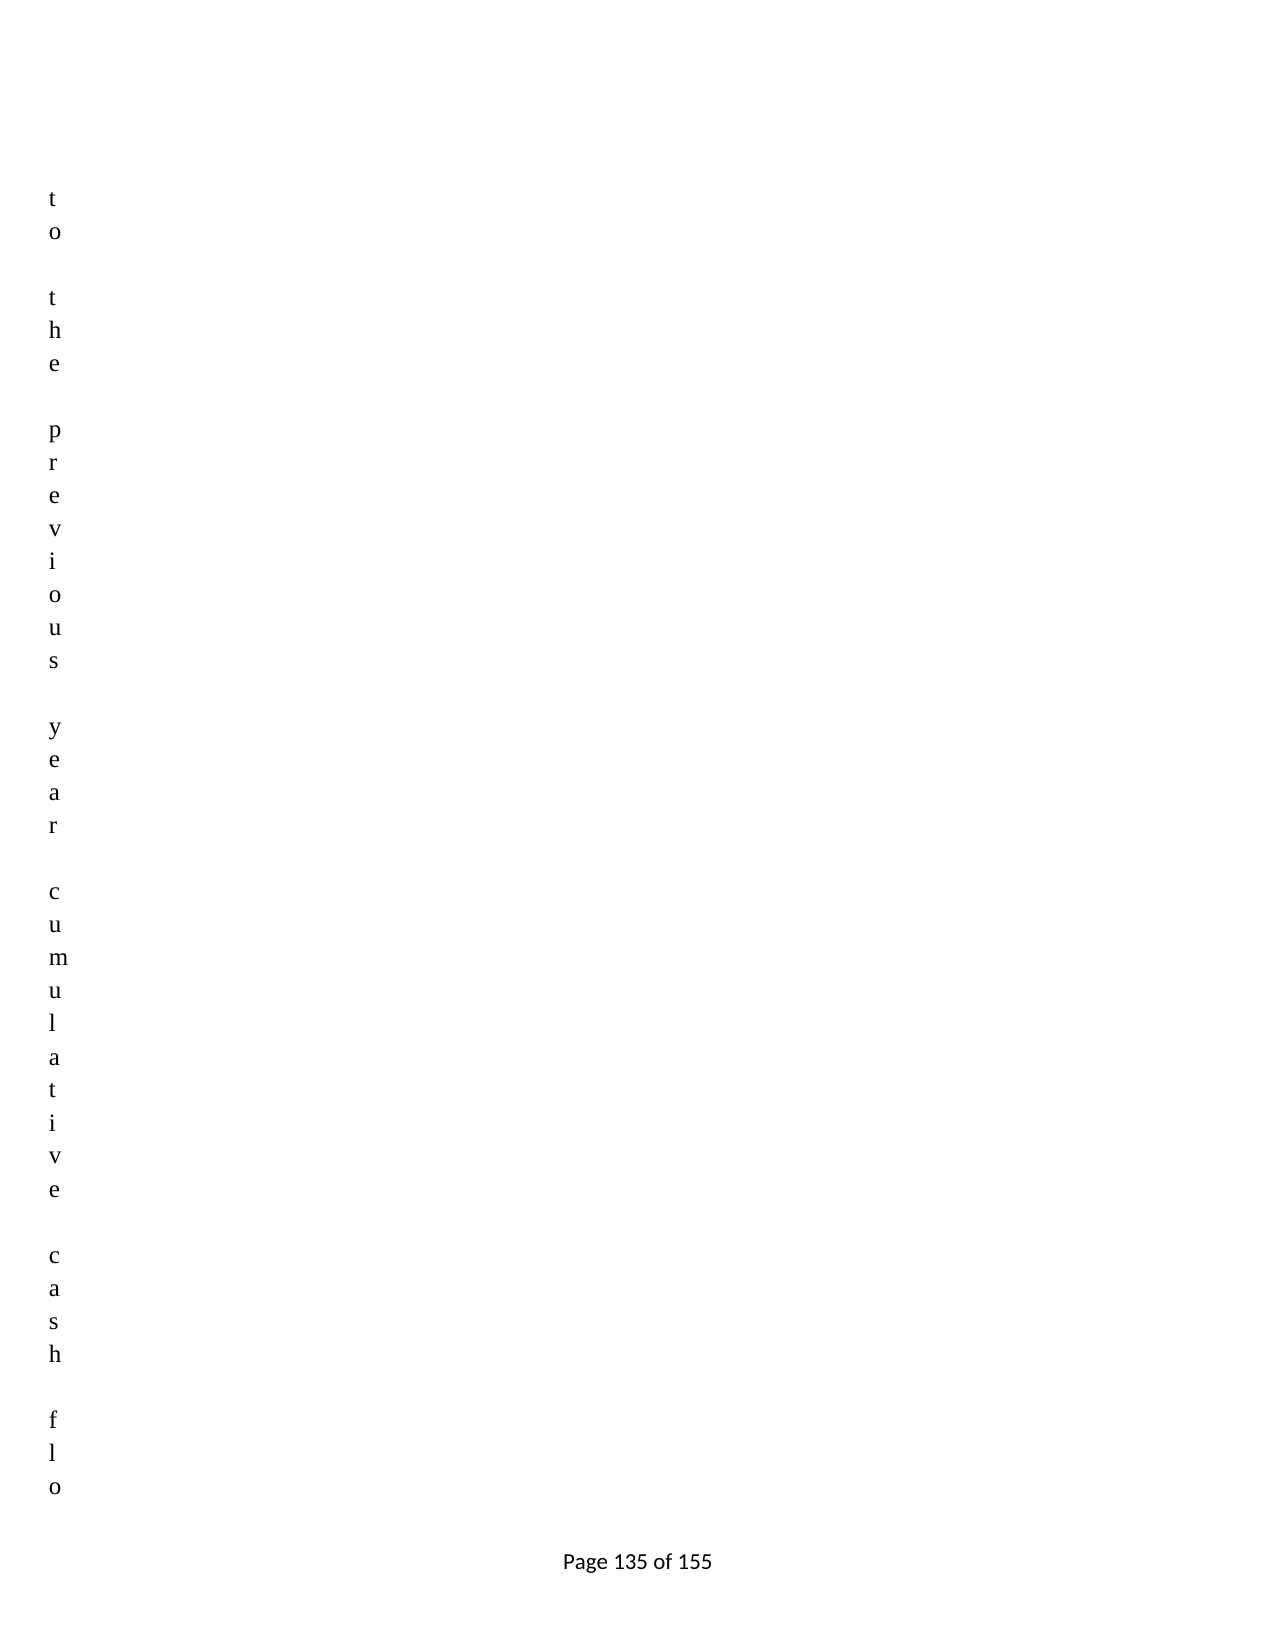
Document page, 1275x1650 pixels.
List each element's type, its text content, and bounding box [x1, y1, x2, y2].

table_cell to the previous year cumulative cash flo [38, 150, 294, 1499]
table_cell [295, 150, 551, 1499]
table_cell [1066, 150, 1275, 1499]
table_cell [551, 150, 808, 1499]
table_cell [809, 150, 1066, 1499]
